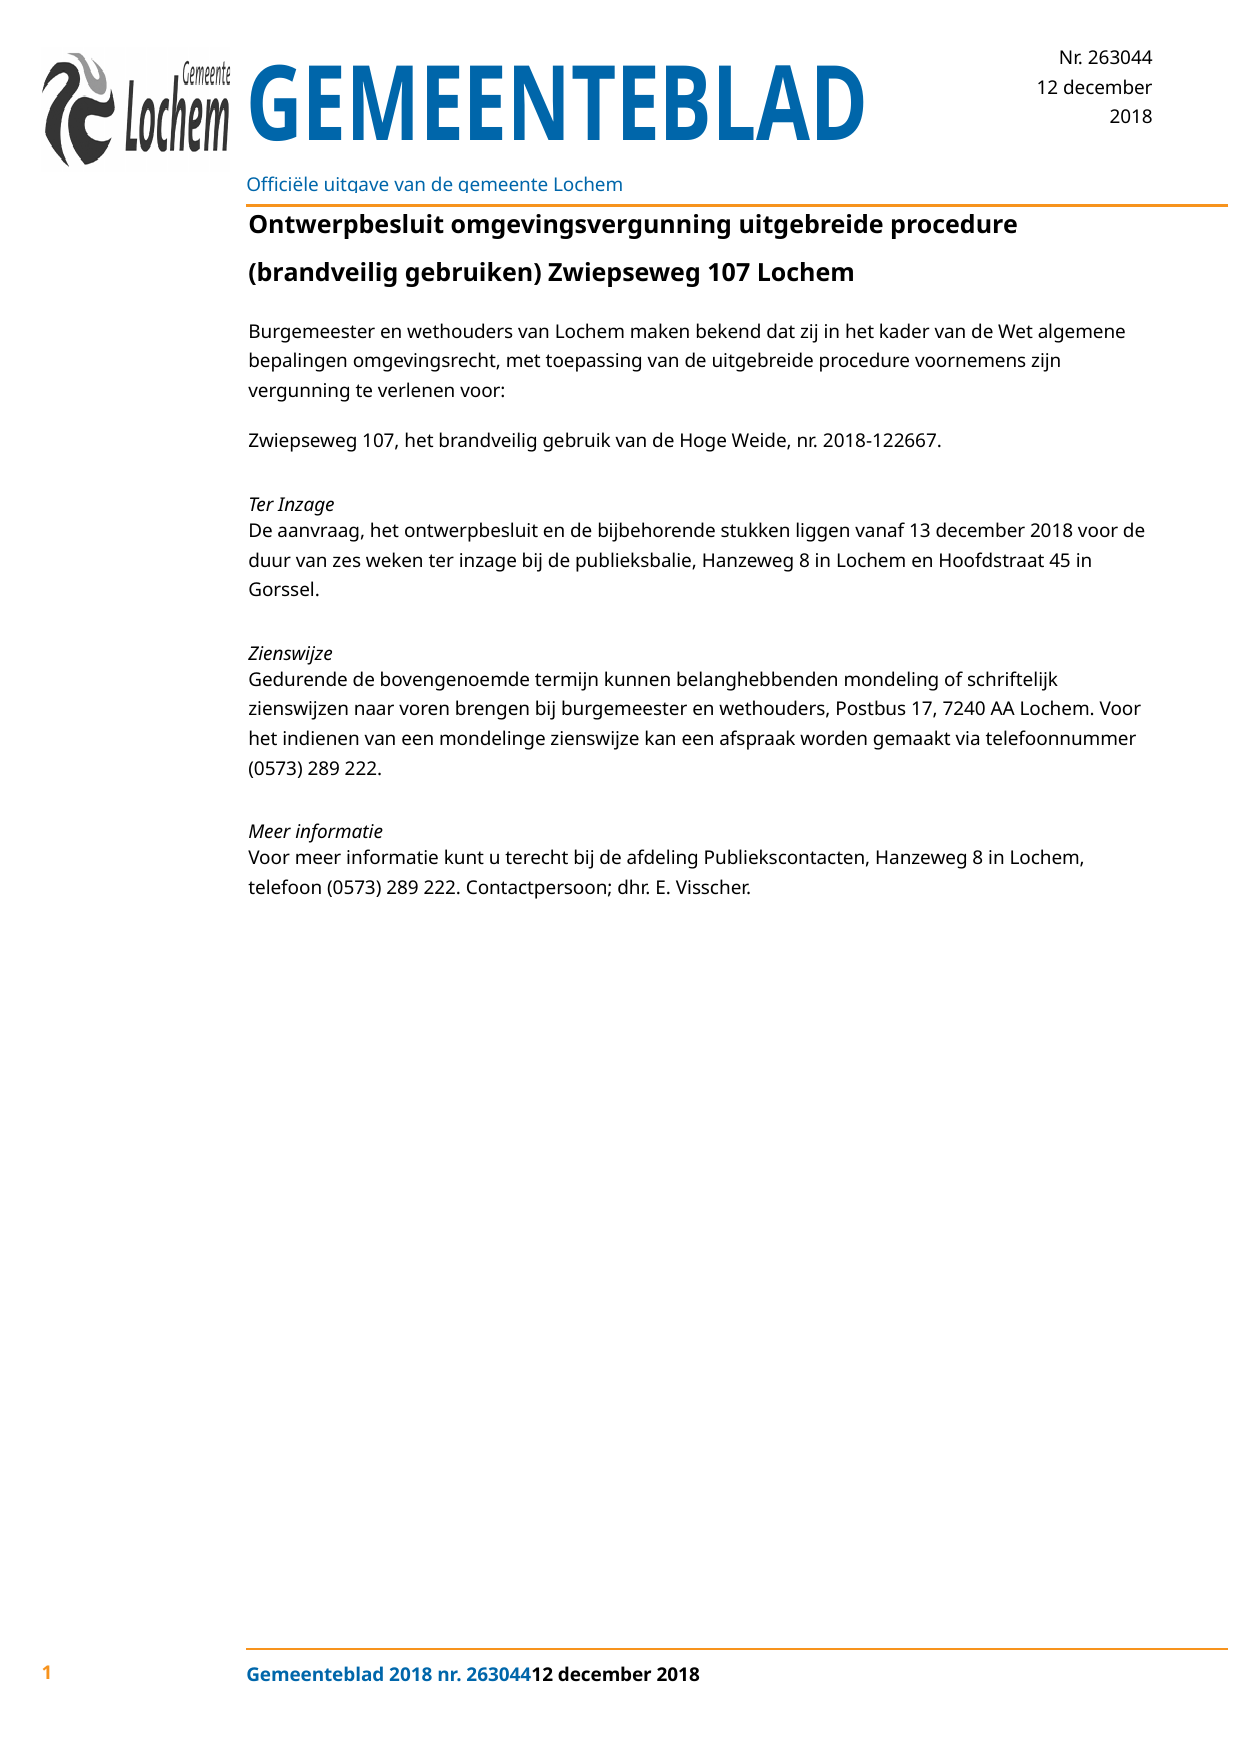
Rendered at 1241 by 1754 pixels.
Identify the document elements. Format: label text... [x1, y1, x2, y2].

text Zwiepseweg 107, het brandveilig gebruik van de Hoge Weide, nr. 2018-122667. [248, 427, 1152, 453]
picture [41, 47, 231, 172]
text Gedurende de bovengenoemde termijn kunnen belanghebbenden mondeling of schriftelijk zienswijzen naar voren brengen bij burgemeester en wethouders, Postbus 17, 7240 AA Lochem. Voor het indienen van een mondelinge zienswijze kan een afspraak worden gemaakt via telefoonnummer (0573) 289 222. [248, 666, 1152, 781]
text Voor meer informatie kunt u terecht bij de afdeling Publiekscontacten, Hanzeweg 8 in Lochem, telefoon (0573) 289 222. Contactpersoon; dhr. E. Visscher. [248, 844, 1152, 900]
text De aanvraag, het ontwerpbesluit en de bijbehorende stukken liggen vanaf 13 december 2018 voor de duur van zes weken ter inzage bij de publieksbalie, Hanzeweg 8 in Lochem en Hoofdstraat 45 in Gorssel. [248, 517, 1152, 602]
text Ter Inzage [248, 491, 1152, 517]
text Ontwerpbesluit omgevingsvergunning uitgebreide procedure (brandveilig gebruiken) Zwiepseweg 107 Lochem [248, 207, 1152, 288]
text Meer informatie [248, 819, 1152, 844]
text Zienswijze [248, 640, 1152, 666]
text Burgemeester en wethouders van Lochem maken bekend dat zij in het kader van de Wet algemene bepalingen omgevingsrecht, met toepassing van de uitgebreide procedure voornemens zijn vergunning te verlenen voor: [248, 318, 1152, 403]
